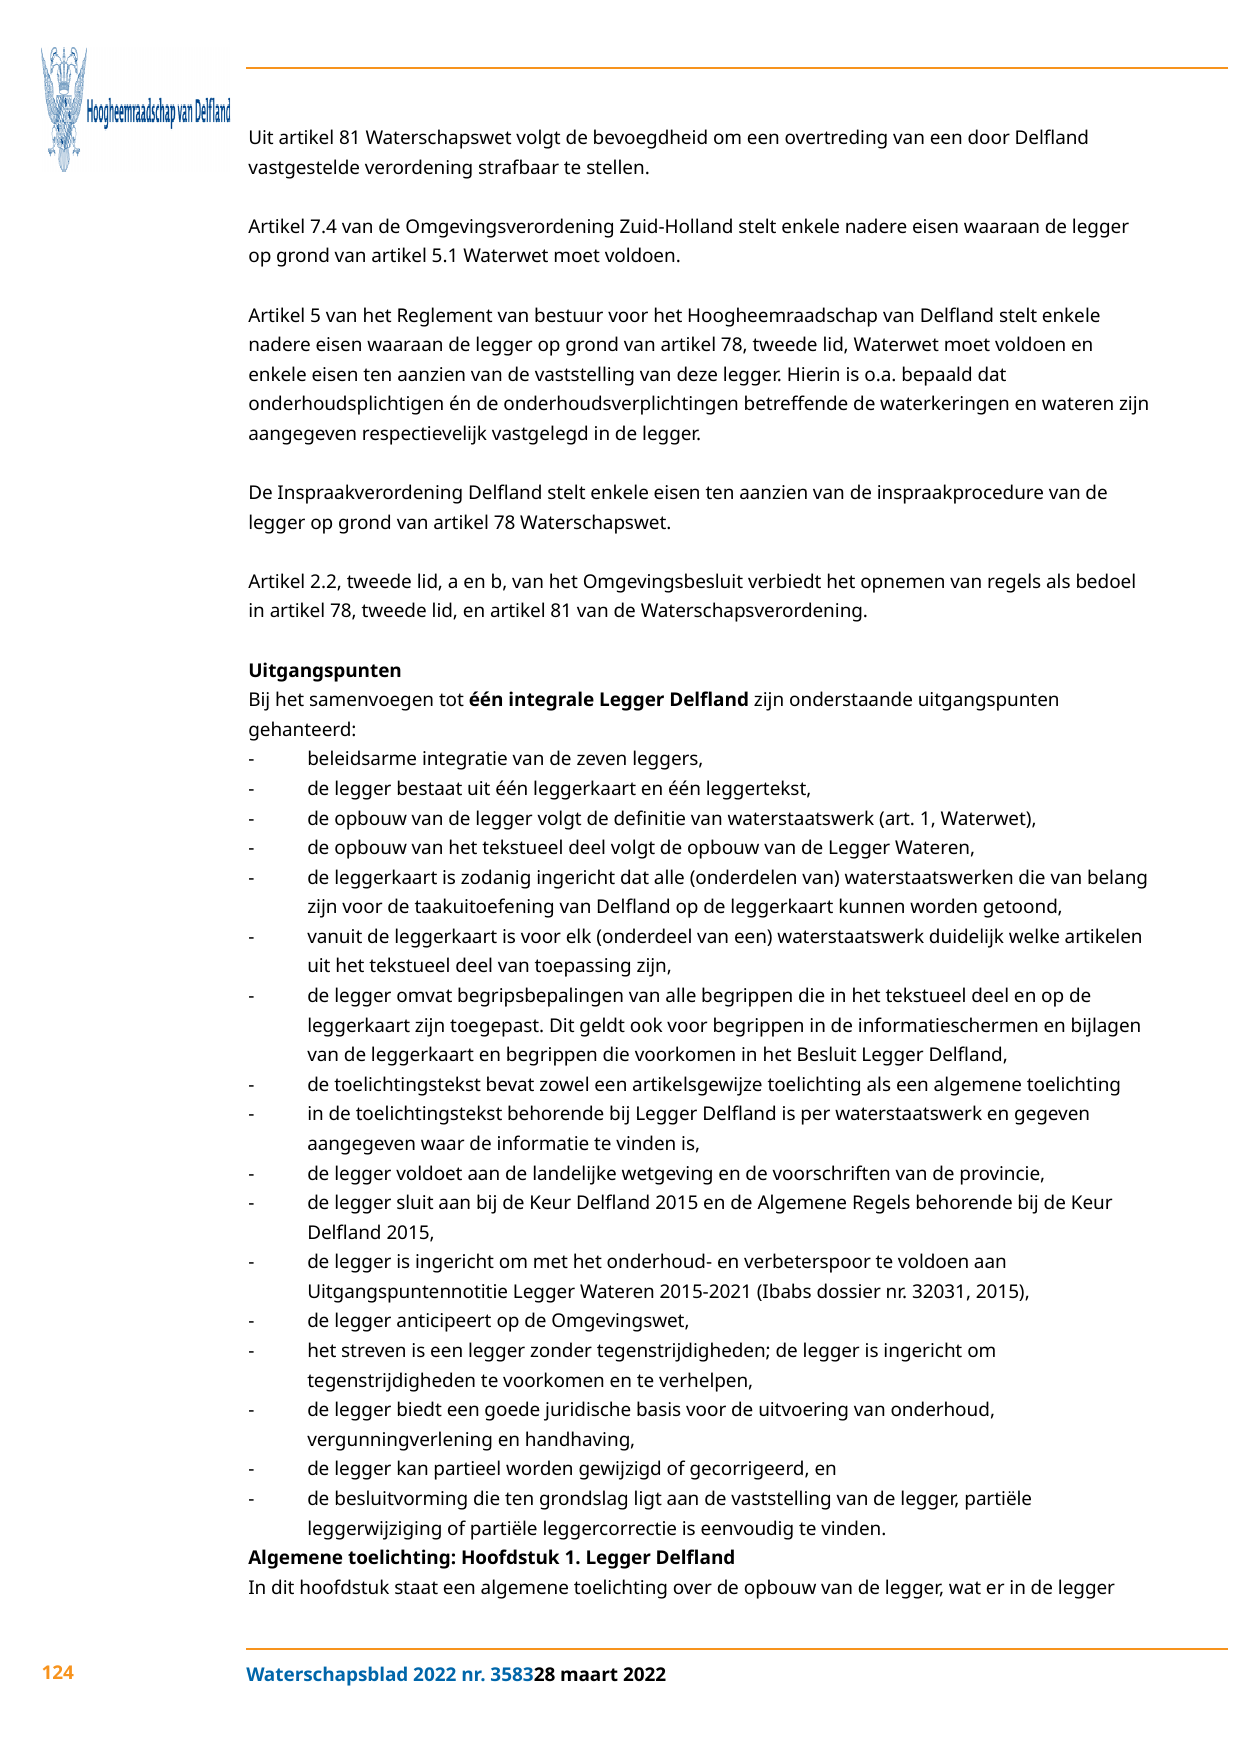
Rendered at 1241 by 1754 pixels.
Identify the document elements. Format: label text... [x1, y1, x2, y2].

list beleidsarme integratie van de zeven leggers, [248, 746, 1152, 771]
text Artikel 5 van het Reglement van bestuur voor het Hoogheemraadschap van Delfland stelt enkele nadere eisen waaraan de legger op grond van artikel 78, tweede lid, Waterwet moet voldoen en enkele eisen ten aanzien van de vaststelling van deze legger. Hierin is o.a. bepaald dat onderhoudsplichtigen én de onderhoudsverplichtingen betreffende de waterkeringen en wateren zijn aangegeven respectievelijk vastgelegd in de legger. [248, 302, 1152, 446]
list de besluitvorming die ten grondslag ligt aan de vaststelling van de legger, partiële leggerwijziging of partiële leggercorrectie is eenvoudig te vinden. [248, 1485, 1152, 1541]
text Algemene toelichting: Hoofdstuk 1. Legger Delfland [248, 1544, 1152, 1570]
list de legger is ingericht om met het onderhoud- en verbeterspoor te voldoen aan Uitgangspuntennotitie Legger Wateren 2015-2021 (Ibabs dossier nr. 32031, 2015), [248, 1248, 1152, 1304]
list vanuit de leggerkaart is voor elk (onderdeel van een) waterstaatswerk duidelijk welke artikelen uit het tekstueel deel van toepassing zijn, [248, 923, 1152, 978]
text Uitgangspunten [248, 657, 1152, 683]
list de legger kan partieel worden gewijzigd of gecorrigeerd, en [248, 1456, 1152, 1481]
list in de toelichtingstekst behorende bij Legger Delfland is per waterstaatswerk en gegeven aangegeven waar de informatie te vinden is, [248, 1101, 1152, 1156]
text In dit hoofdstuk staat een algemene toelichting over de opbouw van de legger, wat er in de legger [248, 1574, 1152, 1600]
picture [41, 47, 231, 172]
text Artikel 2.2, tweede lid, a en b, van het Omgevingsbesluit verbiedt het opnemen van regels als bedoel in artikel 78, tweede lid, en artikel 81 van de Waterschapsverordening. [248, 568, 1152, 623]
list het streven is een legger zonder tegenstrijdigheden; de legger is ingericht om tegenstrijdigheden te voorkomen en te verhelpen, [248, 1337, 1152, 1393]
list de legger voldoet aan de landelijke wetgeving en de voorschriften van de provincie, [248, 1160, 1152, 1186]
text Artikel 7.4 van de Omgevingsverordening Zuid-Holland stelt enkele nadere eisen waaraan de legger op grond van artikel 5.1 Waterwet moet voldoen. [248, 213, 1152, 268]
list de opbouw van de legger volgt de definitie van waterstaatswerk (art. 1, Waterwet), [248, 805, 1152, 831]
list de legger omvat begripsbepalingen van alle begrippen die in het tekstueel deel en op de leggerkaart zijn toegepast. Dit geldt ook voor begrippen in de informatieschermen en bijlagen van de leggerkaart en begrippen die voorkomen in het Besluit Legger Delfland, [248, 982, 1152, 1067]
list de toelichtingstekst bevat zowel een artikelsgewijze toelichting als een algemene toelichting [248, 1071, 1152, 1097]
list de opbouw van het tekstueel deel volgt de opbouw van de Legger Wateren, [248, 834, 1152, 860]
list de leggerkaart is zodanig ingericht dat alle (onderdelen van) waterstaatswerken die van belang zijn voor de taakuitoefening van Delfland op de leggerkaart kunnen worden getoond, [248, 864, 1152, 919]
list de legger sluit aan bij de Keur Delfland 2015 en de Algemene Regels behorende bij de Keur Delfland 2015, [248, 1189, 1152, 1245]
list de legger anticipeert op de Omgevingswet, [248, 1308, 1152, 1333]
text De Inspraakverordening Delfland stelt enkele eisen ten aanzien van de inspraakprocedure van de legger op grond van artikel 78 Waterschapswet. [248, 479, 1152, 535]
text Uit artikel 81 Waterschapswet volgt de bevoegdheid om een overtreding van een door Delfland vastgestelde verordening strafbaar te stellen. [248, 124, 1152, 180]
list de legger bestaat uit één leggerkaart en één leggertekst, [248, 775, 1152, 801]
text Bij het samenvoegen tot één integrale Legger Delfland zijn onderstaande uitgangspunten gehanteerd: [248, 686, 1152, 742]
list de legger biedt een goede juridische basis voor de uitvoering van onderhoud, vergunningverlening en handhaving, [248, 1396, 1152, 1452]
